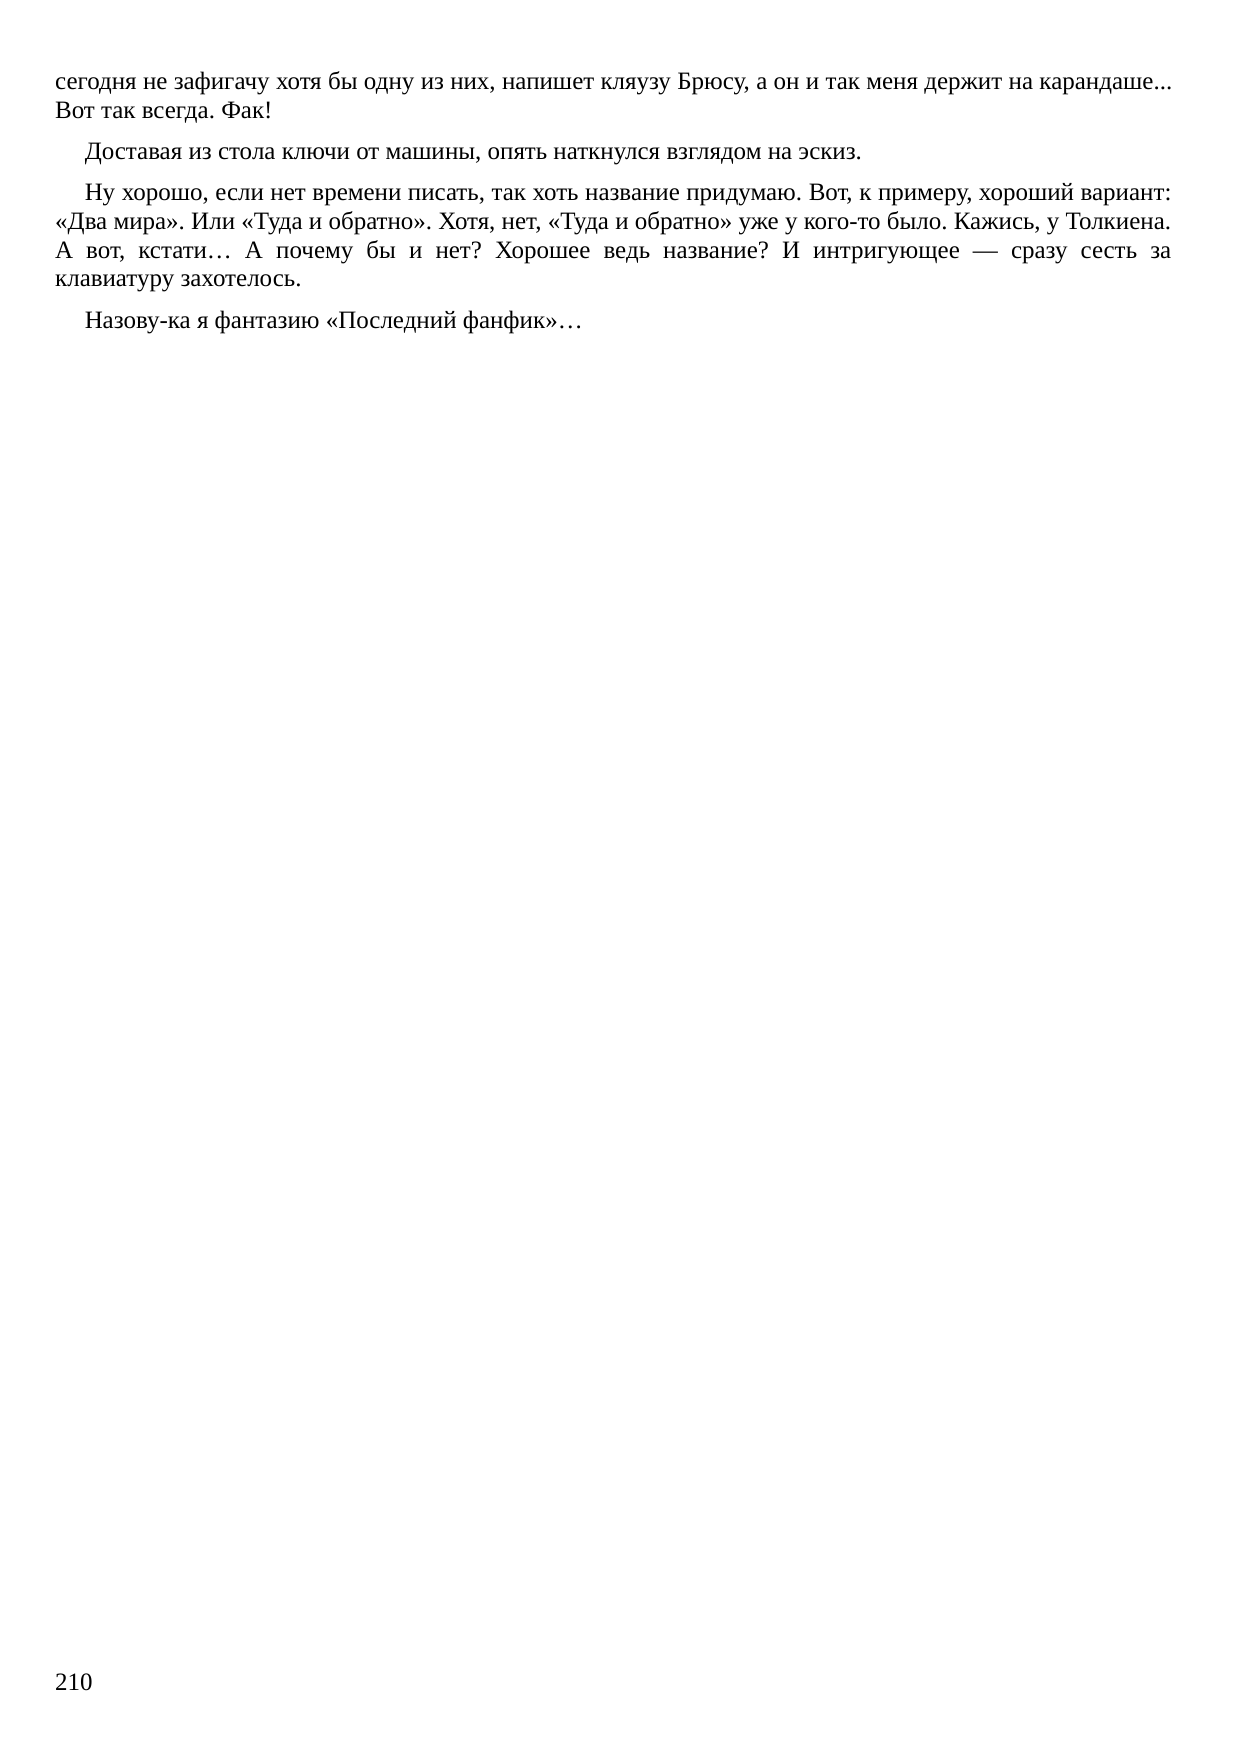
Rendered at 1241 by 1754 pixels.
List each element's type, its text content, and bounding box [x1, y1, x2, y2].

text Доставая из стола ключи от машины, опять наткнулся взглядом на эскиз. [55, 136, 1173, 165]
text сегодня не зафигачу хотя бы одну из них, напишет кляузу Брюсу, а он и так меня держит на карандаше... Вот так всегда. Фак! [55, 66, 1173, 123]
text Назову-ка я фантазию «Последний фанфик»… [55, 305, 1173, 333]
text Ну хорошо, если нет времени писать, так хоть название придумаю. Вот, к примеру, хороший вариант: «Два мира». Или «Туда и обратно». Хотя, нет, «Туда и обратно» уже у кого-то было. Кажись, у Толкиена. А вот, кстати… А почему бы и нет? Хорошее ведь название? И интригующее — сразу сесть за клавиатуру захотелось. [55, 177, 1173, 292]
